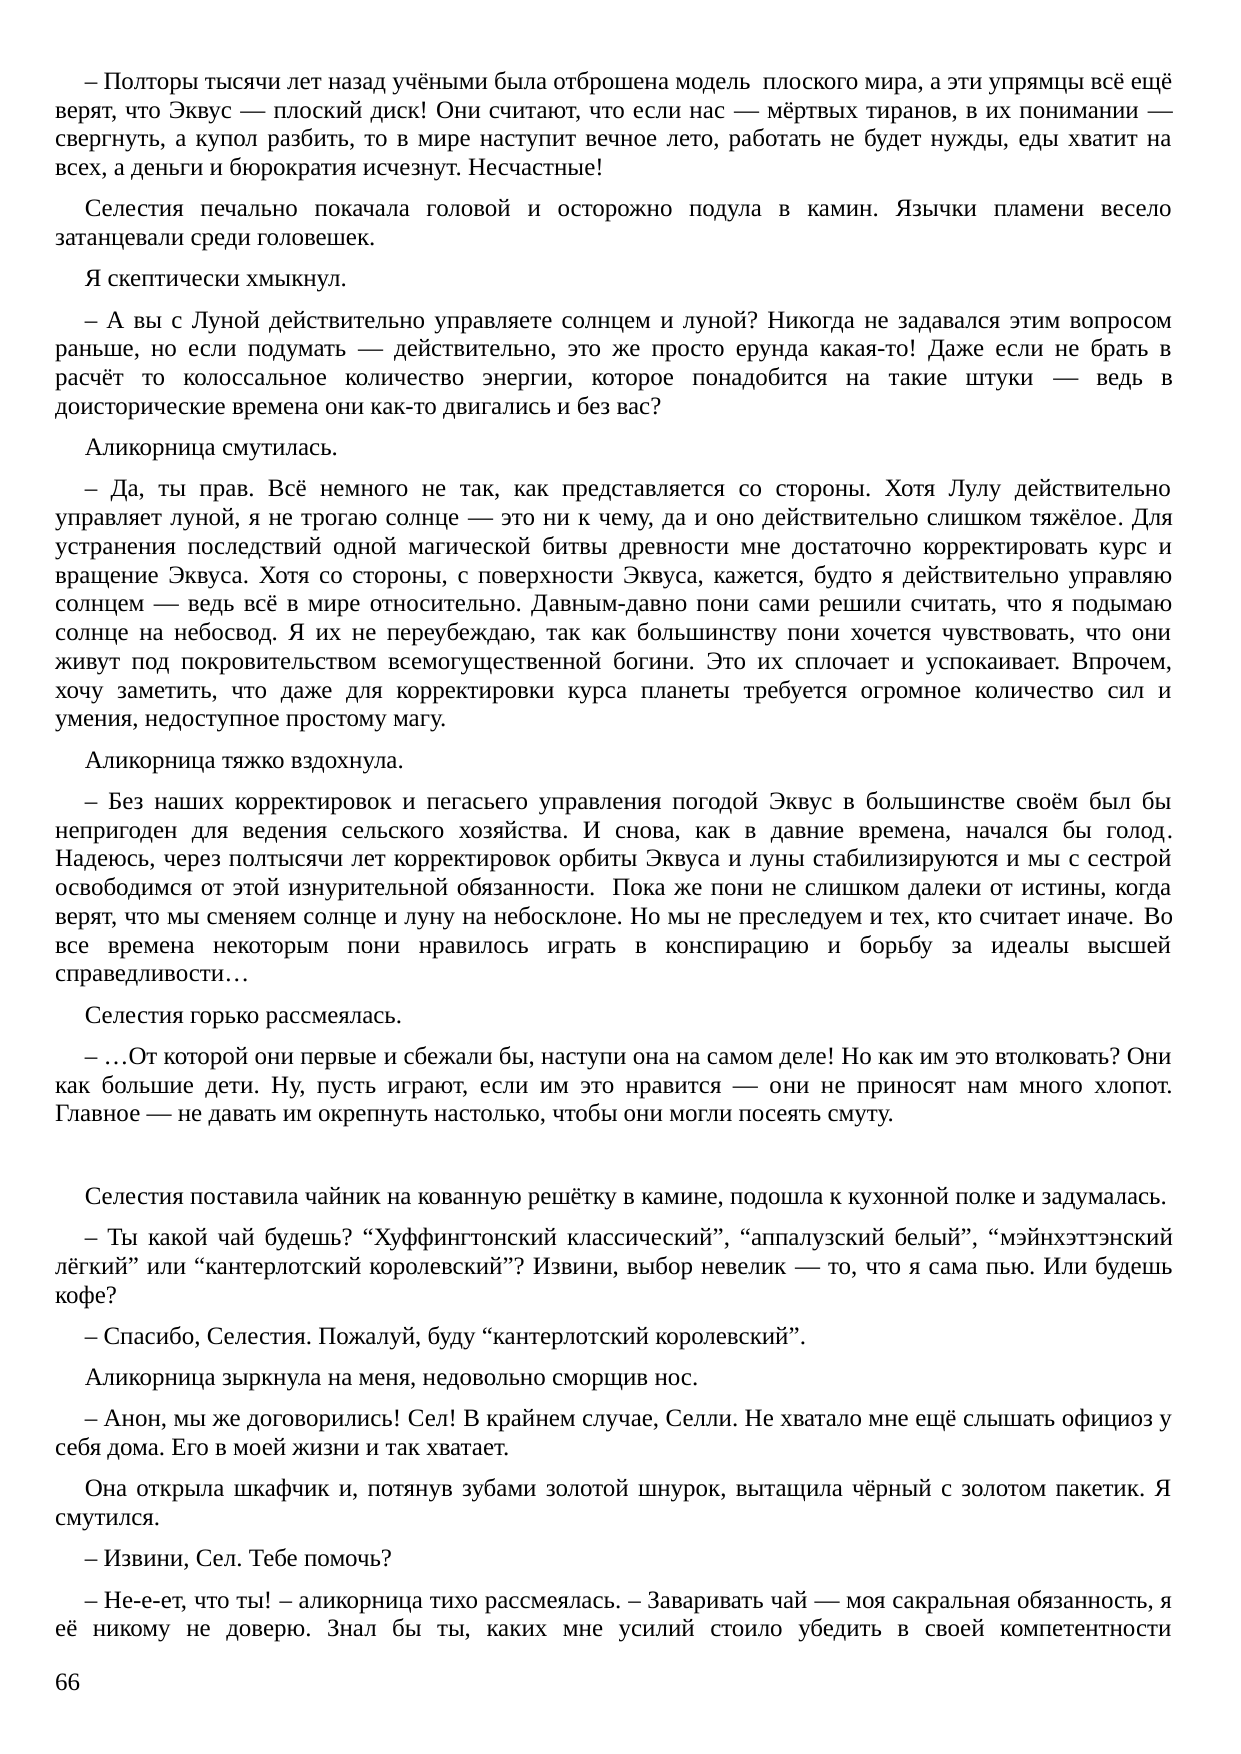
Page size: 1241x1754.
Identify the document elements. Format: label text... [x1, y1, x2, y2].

text – Да, ты прав. Всё немного не так, как представляется со стороны. Хотя Лулу действительно управляет луной, я не трогаю солнце — это ни к чему, да и оно действительно слишком тяжёлое. Для устранения последствий одной магической битвы древности мне достаточно корректировать курс и вращение Эквуса. Хотя со стороны, с поверхности Эквуса, кажется, будто я действительно управляю солнцем — ведь всё в мире относительно. Давным-давно пони сами решили считать, что я подымаю солнце на небосвод. Я их не переубеждаю, так как большинству пони хочется чувствовать, что они живут под покровительством всемогущественной богини. Это их сплочает и успокаивает. Впрочем, хочу заметить, что даже для корректировки курса планеты требуется огромное количество сил и умения, недоступное простому магу. [55, 473, 1173, 732]
text – Ты какой чай будешь? “Хуффингтонский классический”, “аппалузский белый”, “мэйнхэттэнский лёгкий” или “кантерлотский королевский”? Извини, выбор невелик — то, что я сама пью. Или будешь кофе? [55, 1222, 1173, 1308]
text – Полторы тысячи лет назад учёными была отброшена модель плоского мира, а эти упрямцы всё ещё верят, что Эквус — плоский диск! Они считают, что если нас — мёртвых тиранов, в их понимании — свергнуть, а купол разбить, то в мире наступит вечное лето, работать не будет нужды, еды хватит на всех, а деньги и бюрократия исчезнут. Несчастные! [55, 66, 1173, 181]
text Селестия печально покачала головой и осторожно подула в камин. Язычки пламени весело затанцевали среди головешек. [55, 193, 1173, 251]
text – Не-е-ет, что ты! – аликорница тихо рассмеялась. – Заваривать чай — моя сакральная обязанность, я её никому не доверю. Знал бы ты, каких мне усилий стоило убедить в своей компетентности [55, 1585, 1173, 1642]
text Селестия поставила чайник на кованную решётку в камине, подошла к кухонной полке и задумалась. [55, 1181, 1173, 1210]
text – Без наших корректировок и пегасьего управления погодой Эквус в большинстве своём был бы непригоден для ведения сельского хозяйства. И снова, как в давние времена, начался бы голод. Надеюсь, через полтысячи лет корректировок орбиты Эквуса и луны стабилизируются и мы с сестрой освободимся от этой изнурительной обязанности. Пока же пони не слишком далеки от истины, когда верят, что мы сменяем солнце и луну на небосклоне. Но мы не преследуем и тех, кто считает иначе. Во все времена некоторым пони нравилось играть в конспирацию и борьбу за идеалы высшей справедливости… [55, 786, 1173, 987]
text Аликорница зыркнула на меня, недовольно сморщив нос. [55, 1362, 1173, 1391]
text Она открыла шкафчик и, потянув зубами золотой шнурок, вытащила чёрный с золотом пакетик. Я смутился. [55, 1473, 1173, 1531]
text – Спасибо, Селестия. Пожалуй, буду “кантерлотский королевский”. [55, 1321, 1173, 1350]
text – А вы с Луной действительно управляете солнцем и луной? Никогда не задавался этим вопросом раньше, но если подумать — действительно, это же просто ерунда какая-то! Даже если не брать в расчёт то колоссальное количество энергии, которое понадобится на такие штуки — ведь в доисторические времена они как-то двигались и без вас? [55, 305, 1173, 420]
text Я скептически хмыкнул. [55, 263, 1173, 292]
text Аликорница смутилась. [55, 432, 1173, 461]
text Селестия горько рассмеялась. [55, 1000, 1173, 1028]
text – Анон, мы же договорились! Сел! В крайнем случае, Селли. Не хватало мне ещё слышать официоз у себя дома. Его в моей жизни и так хватает. [55, 1403, 1173, 1461]
text Аликорница тяжко вздохнула. [55, 745, 1173, 773]
text – Извини, Сел. Тебе помочь? [55, 1543, 1173, 1572]
text – …От которой они первые и сбежали бы, наступи она на самом деле! Но как им это втолковать? Они как большие дети. Ну, пусть играют, если им это нравится — они не приносят нам много хлопот. Главное — не давать им окрепнуть настолько, чтобы они могли посеять смуту. [55, 1041, 1173, 1127]
